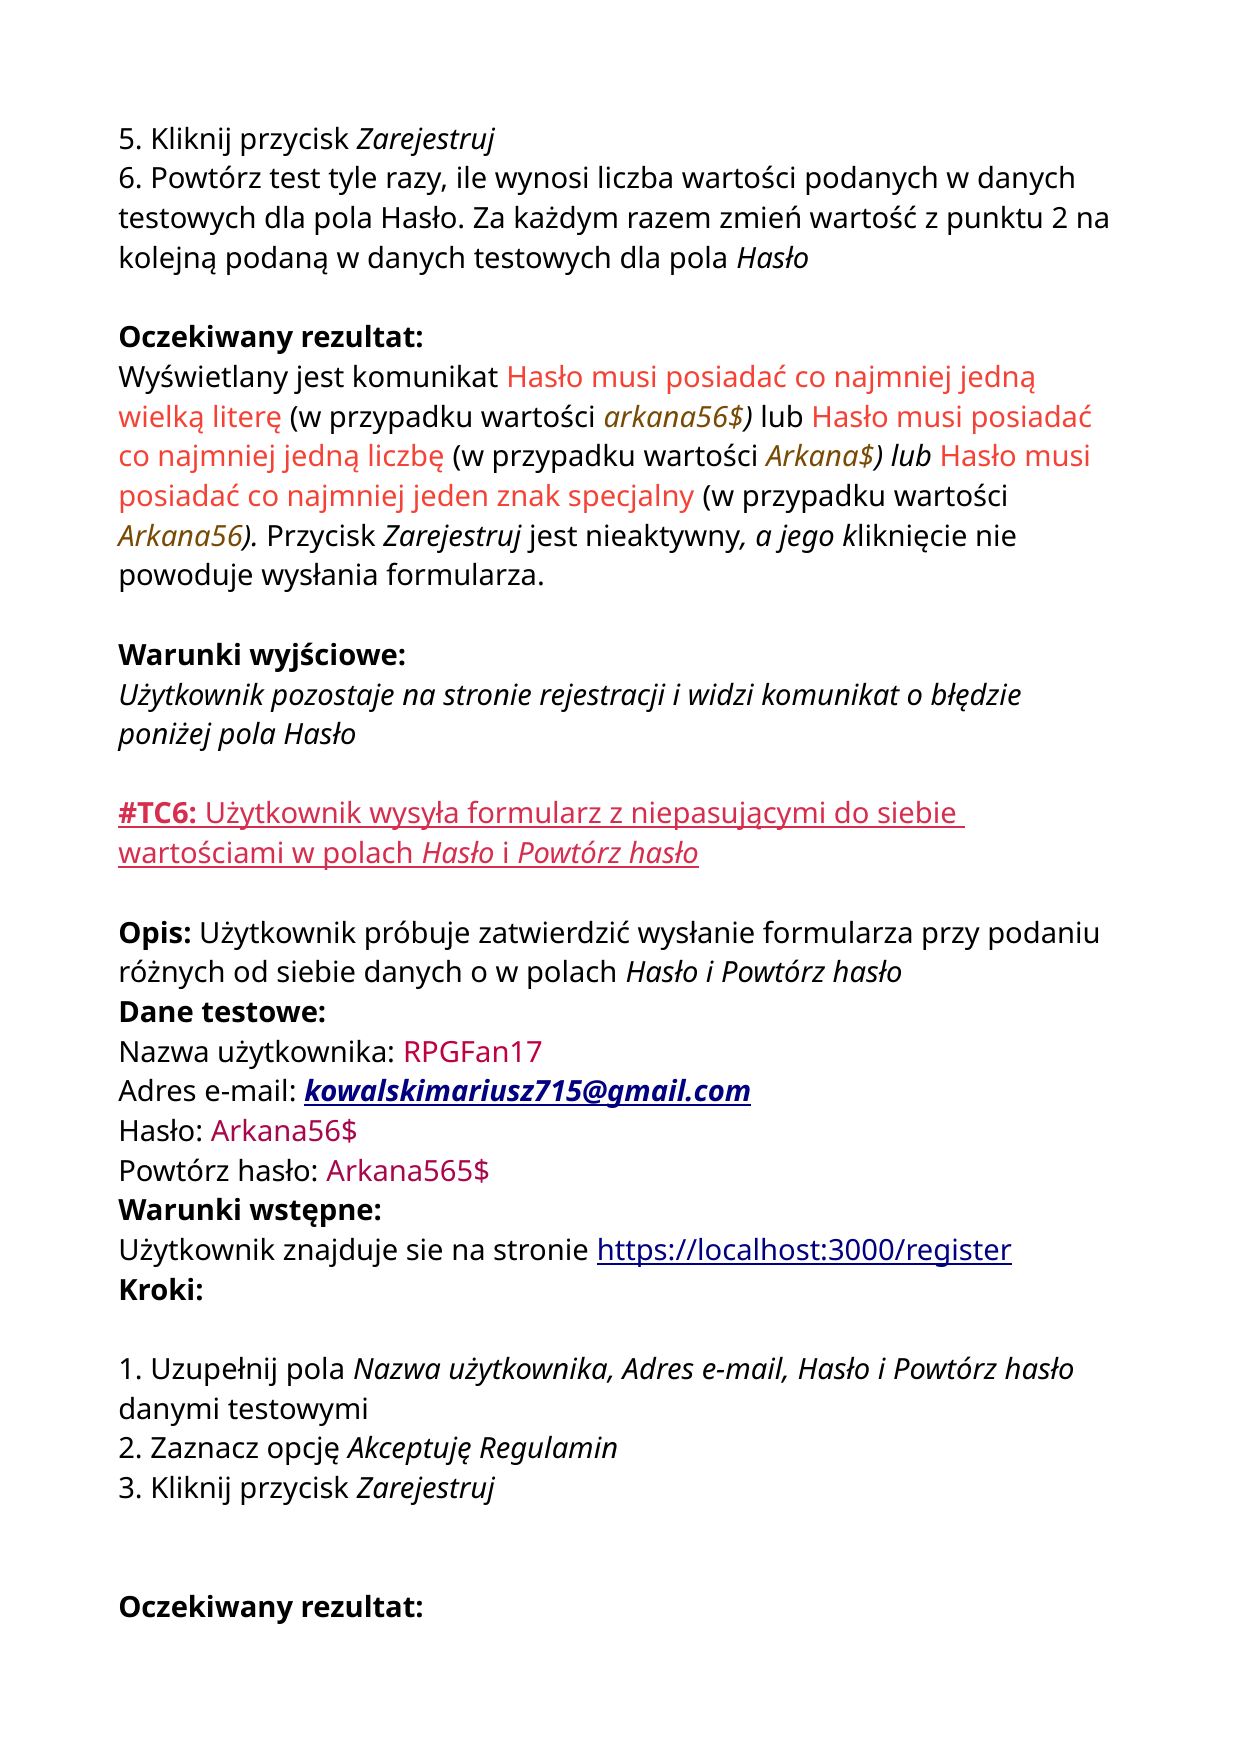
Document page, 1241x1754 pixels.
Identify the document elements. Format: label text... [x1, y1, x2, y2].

text Powtórz hasło: Arkana565$ [118, 1150, 1122, 1190]
text Hasło: Arkana56$ [118, 1110, 1122, 1150]
text Wyświetlany jest komunikat Hasło musi posiadać co najmniej jedną wielką literę (w przypadku wartości arkana56$) lub Hasło musi posiadać co najmniej jedną liczbę (w przypadku wartości Arkana$) lub Hasło musi posiadać co najmniej jeden znak specjalny (w przypadku wartości Arkana56). Przycisk Zarejestruj jest nieaktywny, a jego kliknięcie nie powoduje wysłania formularza. [118, 356, 1122, 594]
text Warunki wyjściowe: [118, 634, 1122, 674]
text Oczekiwany rezultat: [118, 317, 1122, 356]
text #TC6: Użytkownik wysyła formularz z niepasującymi do siebie wartościami w polach Hasło i Powtórz hasło [118, 793, 1122, 872]
text Użytkownik znajduje sie na stronie https://localhost:3000/register [118, 1229, 1122, 1269]
text Opis: Użytkownik próbuje zatwierdzić wysłanie formularza przy podaniu różnych od siebie danych o w polach Hasło i Powtórz hasło [118, 912, 1122, 991]
text 5. Kliknij przycisk Zarejestruj [118, 118, 1122, 158]
text 3. Kliknij przycisk Zarejestruj [118, 1467, 1122, 1507]
text 2. Zaznacz opcję Akceptuję Regulamin [118, 1428, 1122, 1467]
text Dane testowe: [118, 991, 1122, 1031]
text Warunki wstępne: [118, 1190, 1122, 1229]
text 6. Powtórz test tyle razy, ile wynosi liczba wartości podanych w danych testowych dla pola Hasło. Za każdym razem zmień wartość z punktu 2 na kolejną podaną w danych testowych dla pola Hasło [118, 158, 1122, 277]
text Oczekiwany rezultat: [118, 1587, 1122, 1626]
text Użytkownik pozostaje na stronie rejestracji i widzi komunikat o błędzie poniżej pola Hasło [118, 674, 1122, 753]
text Nazwa użytkownika: RPGFan17 [118, 1031, 1122, 1071]
text 1. Uzupełnij pola Nazwa użytkownika, Adres e-mail, Hasło i Powtórz hasło danymi testowymi [118, 1348, 1122, 1428]
text Kroki: [118, 1269, 1122, 1309]
text Adres e-mail: kowalskimariusz715@gmail.com [118, 1071, 1122, 1110]
